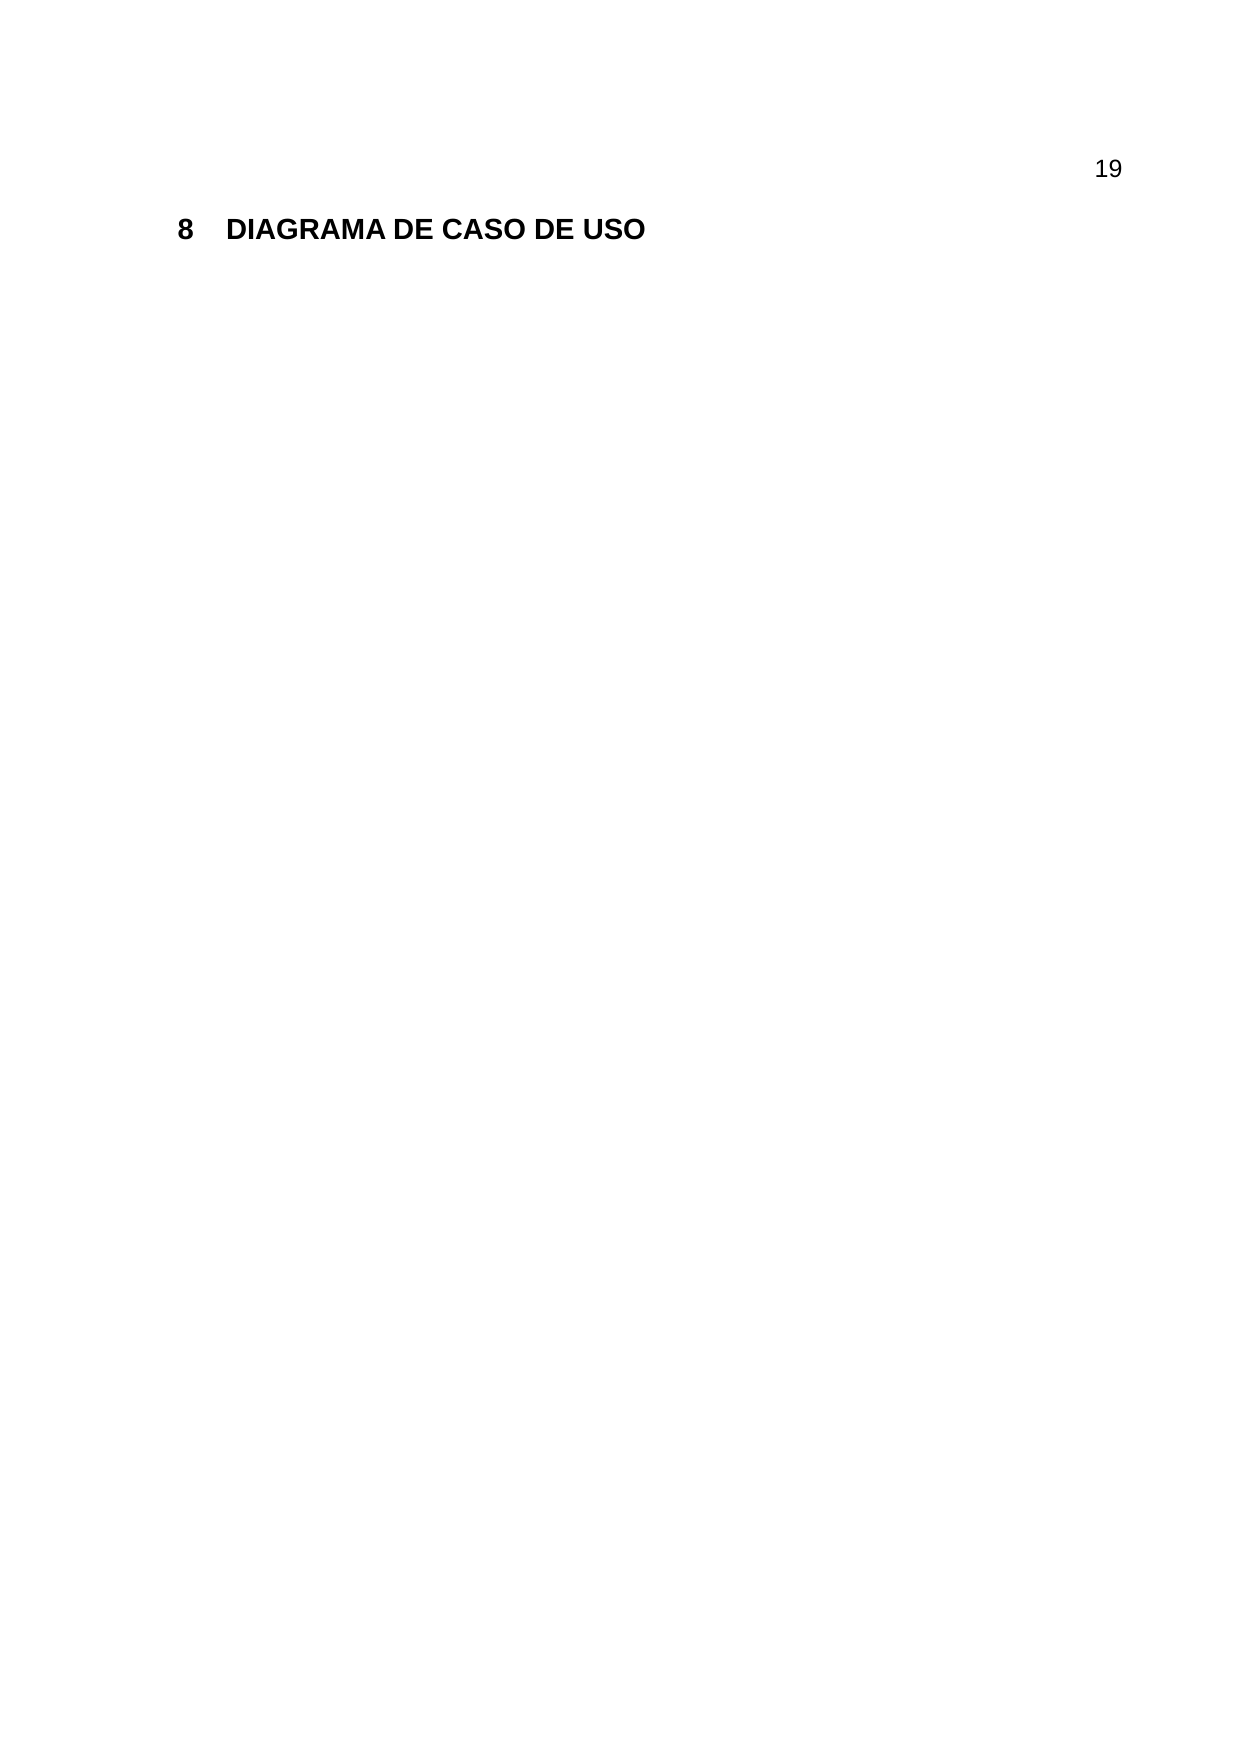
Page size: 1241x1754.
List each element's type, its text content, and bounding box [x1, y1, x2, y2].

subtitle DIAGRAMA DE CASO DE USO [177, 212, 1122, 245]
